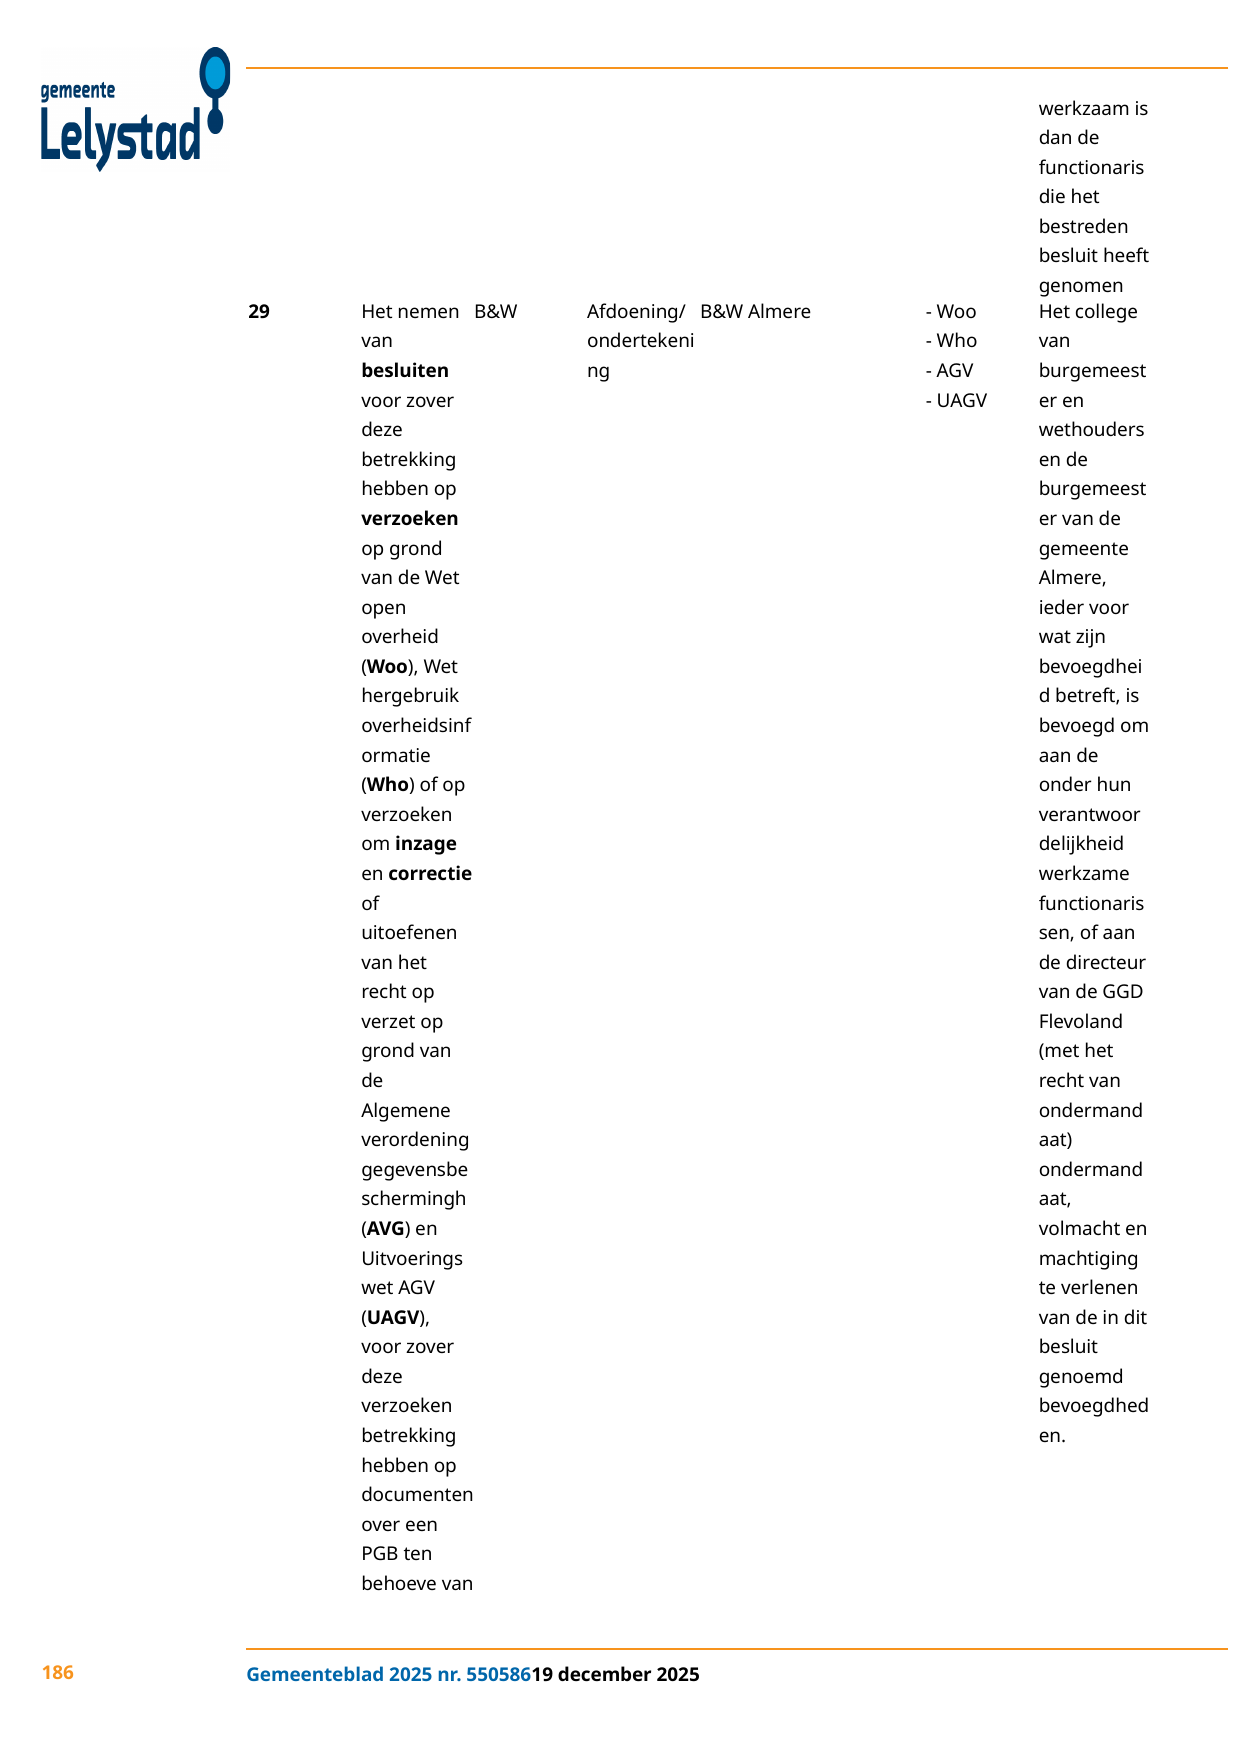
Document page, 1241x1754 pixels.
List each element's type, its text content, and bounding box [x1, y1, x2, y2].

table_cell Het college van burgemeester en wethouders en de burgemeester van de gemeente Almere, ieder voor wat zijn bevoegdheid betreft, is bevoegd om aan de onder hun verantwoordelijkheid werkzame functionarissen, of aan de directeur van de GGD Flevoland (met het recht van ondermandaat) ondermandaat, volmacht en machtiging te verlenen van de in dit besluit genoemd bevoegdheden. [1039, 298, 1152, 1596]
table_cell B&W [474, 298, 587, 1596]
table_cell [813, 298, 926, 1596]
table_cell [700, 95, 813, 298]
table_cell [361, 95, 474, 298]
table_cell [248, 95, 361, 298]
table_cell - Woo - Who - AGV - UAGV [926, 298, 1038, 1596]
table_cell werkzaam is dan de functionaris die het bestreden besluit heeft genomen [1039, 95, 1152, 298]
table_cell B&W Almere [700, 298, 813, 1596]
table_cell [926, 95, 1038, 298]
table_cell Het nemen van besluiten voor zover deze betrekking hebben op verzoeken op grond van de Wet open overheid (Woo), Wet hergebruik overheidsinformatie (Who) of op verzoeken om inzage en correctie of uitoefenen van het recht op verzet op grond van de Algemene verordening gegevensbeschermingh (AVG) en Uitvoeringswet AGV (UAGV), voor zover deze verzoeken betrekking hebben op documenten over een PGB ten behoeve van [361, 298, 474, 1596]
table_cell [474, 95, 587, 298]
picture [41, 47, 231, 172]
table_cell [587, 95, 700, 298]
table_cell Afdoening/ondertekening [587, 298, 700, 1596]
table_cell 29 [248, 298, 361, 1596]
table_cell [813, 95, 926, 298]
